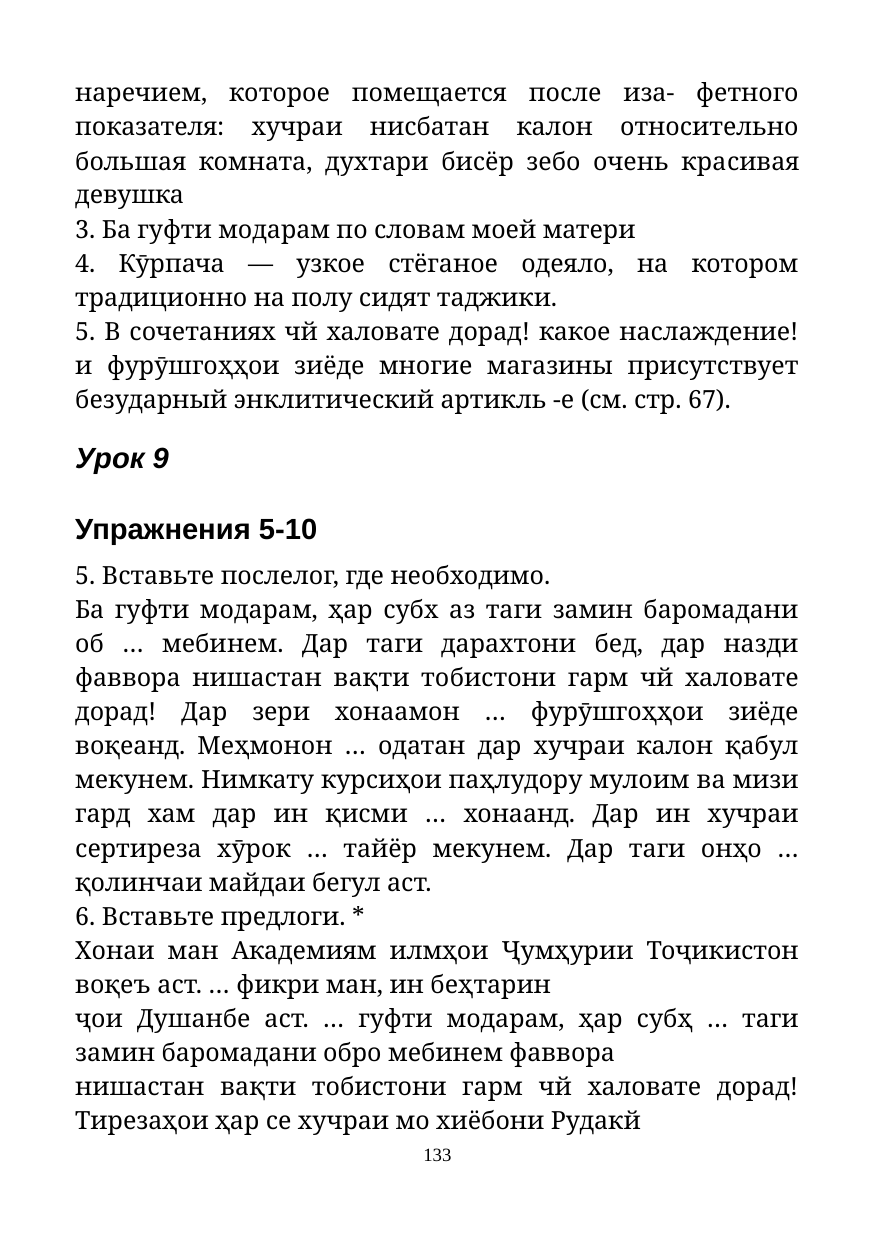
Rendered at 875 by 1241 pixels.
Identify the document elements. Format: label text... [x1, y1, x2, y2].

text Хонаи ман Академиям илмҳои Ҷумҳурии Тоҷикистон воқеъ аст. … фикри ман, ин беҳтарин [75, 932, 799, 1001]
text 5. Вставьте послелог, где необходимо. [75, 558, 799, 592]
text ҷои Душанбе аст. … гуфти модарам, ҳар субҳ … таги замин барома­дани обро мебинем фаввора [75, 1001, 799, 1069]
text 3. Ба гуфти модарам по словам моей матери [75, 211, 799, 245]
subtitle Урок 9 [75, 441, 799, 474]
text 6. Вставьте предлоги. * [75, 898, 799, 932]
text Ба гуфти модарам, ҳар субх аз таги замин баромадани об … меби­нем. Дар таги дарахтони бед, дар назди фаввора нишастан вақти то­бистони гарм чй халовате дорад! Дар зери хонаамон … фурӯшгоҳҳои зиёде воқеанд. Меҳмонон … одатан дар хучраи калон қабул мекунем. Нимкату курсиҳои паҳлудору мулоим ва мизи гард хам дар ин қисми … хонаанд. Дар ин хучраи сертиреза хӯрок … тайёр мекунем. Дар таги онҳо … қолинчаи майдаи бегул аст. [75, 592, 799, 898]
text 4. Кӯрпача — узкое стёганое одеяло, на котором традиционно на полу сидят таджики. [75, 245, 799, 313]
text нишастан вақти тобистони гарм чй халовате дорад! Тирезаҳои ҳар се хучраи мо хиёбони Рудакй [75, 1069, 799, 1137]
text наречием, ко­торое помещается после иза- фетного показателя: хучраи нисбатан калон относительно большая комната, духтари бисёр зебо очень кра­сивая девушка [75, 75, 799, 211]
subtitle Упражнения 5-10 [75, 512, 799, 545]
text 5. В сочетаниях чй халовате дорад! какое наслаждение! и фурӯшгоҳҳои зиёде многие магазины присутствует безударный эн­клитический артикль -е (см. стр. 67). [75, 313, 799, 416]
